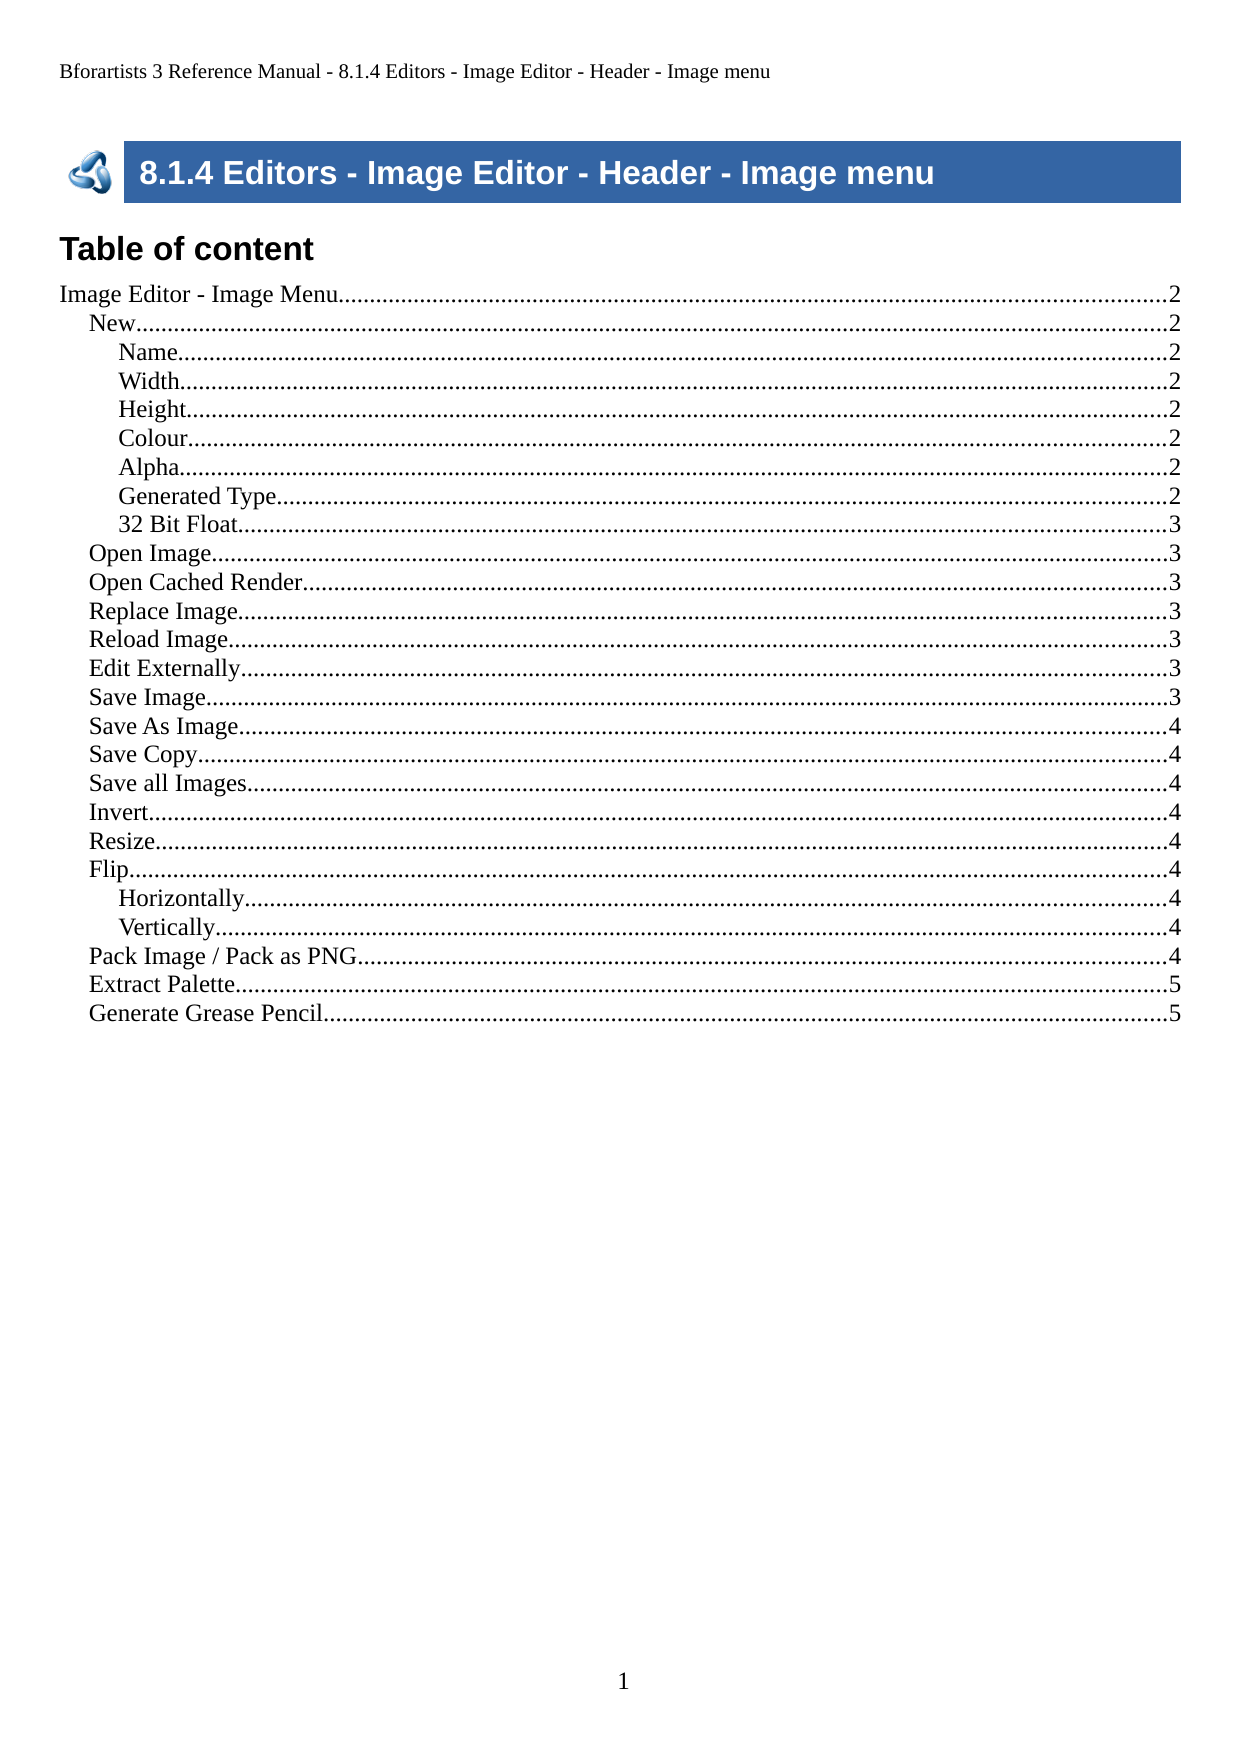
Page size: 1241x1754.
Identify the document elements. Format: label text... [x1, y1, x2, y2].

text Pack Image / Pack as PNG 4 [88, 941, 1181, 969]
text Height 2 [118, 394, 1181, 423]
text Alpha 2 [118, 452, 1181, 481]
text Open Image 3 [88, 538, 1181, 567]
table_header 8.1.4 Editors - Image Editor - Header - Image menu [124, 141, 1181, 203]
text Save Image 3 [88, 682, 1181, 711]
text Save As Image 4 [88, 711, 1181, 739]
table_header [59, 141, 124, 203]
text Open Cached Render 3 [88, 567, 1181, 596]
text Colour 2 [118, 423, 1181, 452]
text Resize 4 [88, 826, 1181, 854]
text Reload Image 3 [88, 624, 1181, 653]
text New 2 [88, 308, 1181, 337]
text Edit Externally 3 [88, 653, 1181, 682]
picture [65, 147, 114, 197]
text Generated Type 2 [118, 481, 1181, 509]
text Image Editor - Image Menu 2 [59, 279, 1181, 308]
subtitle Table of content [59, 228, 1181, 267]
text Generate Grease Pencil 5 [88, 998, 1181, 1027]
text Horizontally 4 [118, 883, 1181, 912]
text Extract Palette 5 [88, 969, 1181, 998]
text Replace Image 3 [88, 596, 1181, 624]
text Save all Images 4 [88, 768, 1181, 797]
text 32 Bit Float 3 [118, 509, 1181, 538]
text Save Copy 4 [88, 739, 1181, 768]
text Name 2 [118, 337, 1181, 366]
text Invert 4 [88, 797, 1181, 826]
text Flip 4 [88, 854, 1181, 883]
text Vertically 4 [118, 912, 1181, 941]
text Width 2 [118, 366, 1181, 394]
